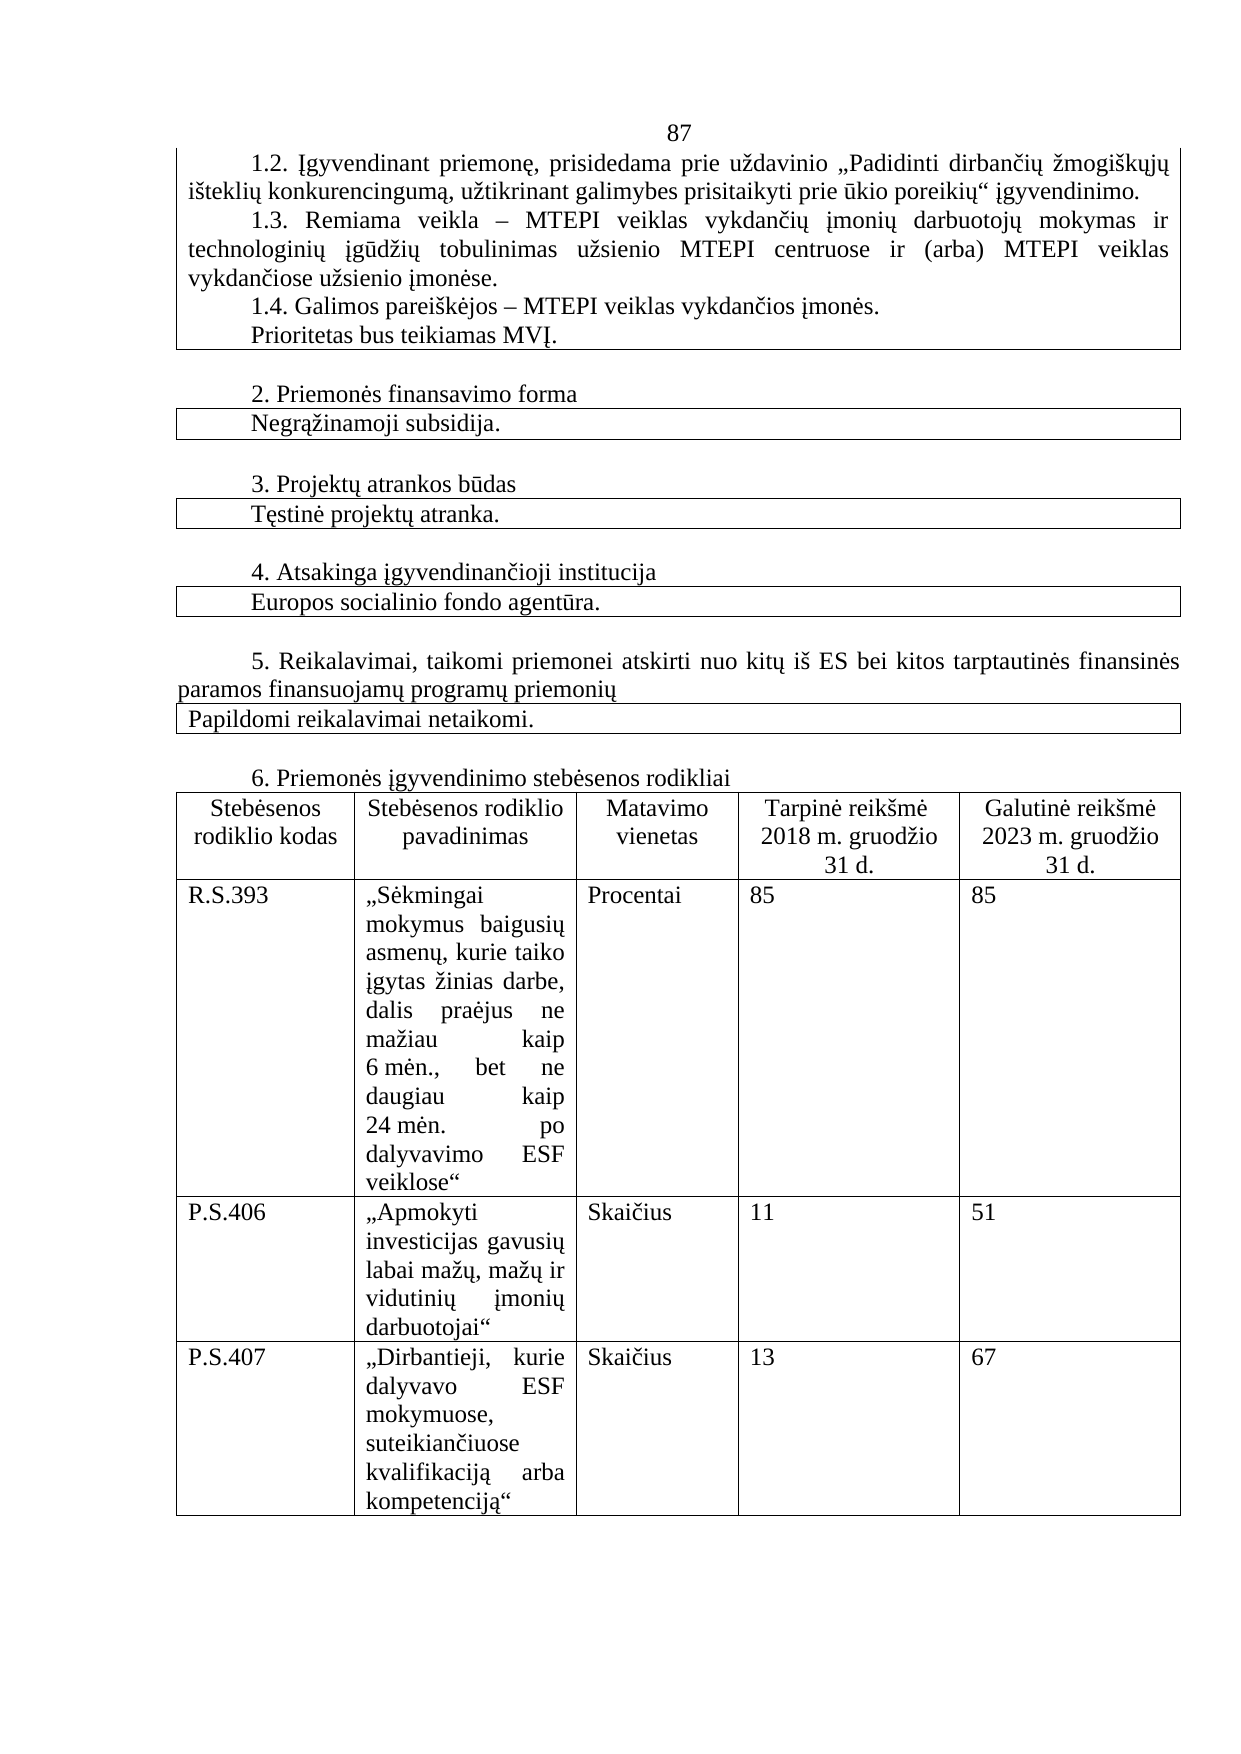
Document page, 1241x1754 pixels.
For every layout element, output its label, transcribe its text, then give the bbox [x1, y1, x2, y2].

table_header Europos socialinio fondo agentūra. [177, 587, 1180, 616]
table_cell „Dirbantieji, kurie dalyvavo ESF mokymuose, suteikiančiuose kvalifikaciją arba kompetenciją“ [355, 1342, 576, 1514]
table_cell R.S.393 [177, 880, 354, 1196]
table_header Papildomi reikalavimai netaikomi. [177, 704, 1180, 733]
table_header Galutinė reikšmė 2023 m. gruodžio 31 d. [960, 793, 1180, 879]
table_header Tarpinė reikšmė 2018 m. gruodžio 31 d. [739, 793, 959, 879]
text 2. Priemonės finansavimo forma [177, 379, 1181, 407]
table_cell „Sėkmingai mokymus baigusių asmenų, kurie taiko įgytas žinias darbe, dalis praėjus ne mažiau kaip 6 mėn., bet ne daugiau kaip 24 mėn. po dalyvavimo ESF veiklose“ [355, 880, 576, 1196]
table_cell 13 [739, 1342, 959, 1514]
table_cell Skaičius [577, 1197, 738, 1341]
text 3. Projektų atrankos būdas [177, 469, 1181, 498]
table_cell 1.2. Įgyvendinant priemonę, prisidedama prie uždavinio „Padidinti dirbančių žmogiškųjų išteklių konkurencingumą, užtikrinant galimybes prisitaikyti prie ūkio poreikių“ įgyvendinimo. [177, 148, 1180, 205]
text 5. Reikalavimai, taikomi priemonei atskirti nuo kitų iš ES bei kitos tarptautinės finansinės paramos finansuojamų programų priemonių [177, 646, 1181, 703]
table_cell 1.3. Remiama veikla – MTEPI veiklas vykdančių įmonių darbuotojų mokymas ir technologinių įgūdžių tobulinimas užsienio MTEPI centruose ir (arba) MTEPI veiklas vykdančiose užsienio įmonėse. [177, 205, 1180, 291]
table_cell „Apmokyti investicijas gavusių labai mažų, mažų ir vidutinių įmonių darbuotojai“ [355, 1197, 576, 1341]
table_header Stebėsenos rodiklio pavadinimas [355, 793, 576, 879]
table_cell 85 [739, 880, 959, 1196]
table_cell 85 [960, 880, 1180, 1196]
table_cell 51 [960, 1197, 1180, 1341]
table_cell Procentai [577, 880, 738, 1196]
table_header Matavimo vienetas [577, 793, 738, 879]
table_cell Skaičius [577, 1342, 738, 1514]
text 4. Atsakinga įgyvendinančioji institucija [177, 557, 1181, 586]
table_cell 67 [960, 1342, 1180, 1514]
table_cell 11 [739, 1197, 959, 1341]
text 6. Priemonės įgyvendinimo stebėsenos rodikliai [177, 763, 1181, 792]
table_cell P.S.407 [177, 1342, 354, 1514]
table_header Tęstinė projektų atranka. [177, 499, 1180, 528]
table_cell 1.4. Galimos pareiškėjos – MTEPI veiklas vykdančios įmonės. Prioritetas bus teikiamas MVĮ. [177, 291, 1180, 349]
table_header Stebėsenos rodiklio kodas [177, 793, 354, 879]
table_header Negrąžinamoji subsidija. [177, 409, 1180, 439]
table_cell P.S.406 [177, 1197, 354, 1341]
